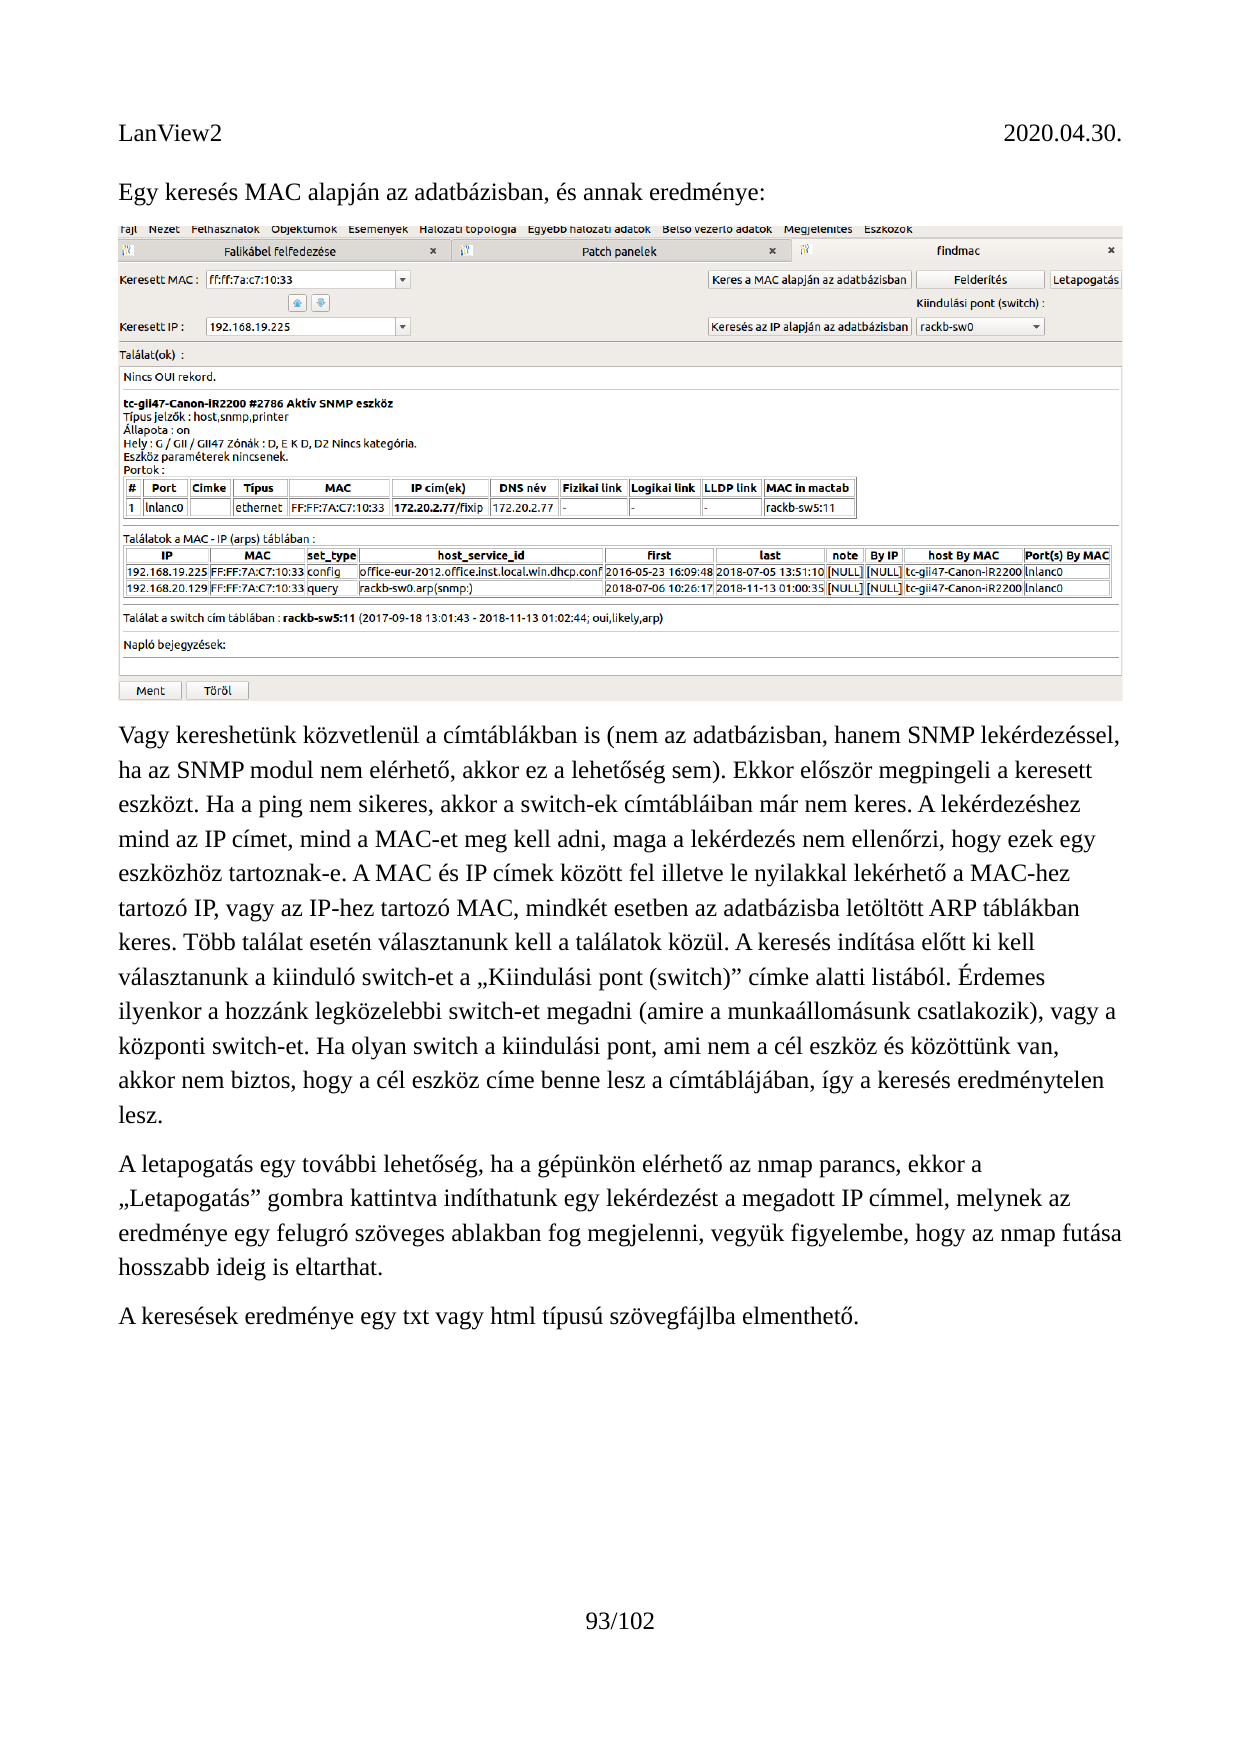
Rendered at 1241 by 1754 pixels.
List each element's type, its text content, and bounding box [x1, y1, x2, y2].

picture [118, 226, 1123, 701]
text Egy keresés MAC alapján az adatbázisban, és annak eredménye: [118, 177, 1122, 206]
text Vagy kereshetünk közvetlenül a címtáblákban is (nem az adatbázisban, hanem SNMP lekérdezéssel, ha az SNMP modul nem elérhető, akkor ez a lehetőség sem). Ekkor először megpingeli a keresett eszközt. Ha a ping nem sikeres, akkor a switch-ek címtábláiban már nem keres. A lekérdezéshez mind az IP címet, mind a MAC-et meg kell adni, maga a lekérdezés nem ellenőrzi, hogy ezek egy eszközhöz tartoznak-e. A MAC és IP címek között fel illetve le nyilakkal lekérhető a MAC-hez tartozó IP, vagy az IP-hez tartozó MAC, mindkét esetben az adatbázisba letöltött ARP táblákban keres. Több találat esetén választanunk kell a találatok közül. A keresés indítása előtt ki kell választanunk a kiinduló switch-et a „Kiindulási pont (switch)” címke alatti listából. Érdemes ilyenkor a hozzánk legközelebbi switch-et megadni (amire a munkaállomásunk csatlakozik), vagy a központi switch-et. Ha olyan switch a kiindulási pont, ami nem a cél eszköz és közöttünk van, akkor nem biztos, hogy a cél eszköz címe benne lesz a címtáblájában, így a keresés eredménytelen lesz. [118, 721, 1122, 1129]
text A letapogatás egy további lehetőség, ha a gépünkön elérhető az nmap parancs, ekkor a „Letapogatás” gombra kattintva indíthatunk egy lekérdezést a megadott IP címmel, melynek az eredménye egy felugró szöveges ablakban fog megjelenni, vegyük figyelembe, hogy az nmap futása hosszabb ideig is eltarthat. [118, 1149, 1122, 1281]
text A keresések eredménye egy txt vagy html típusú szövegfájlba elmenthető. [118, 1301, 1122, 1330]
